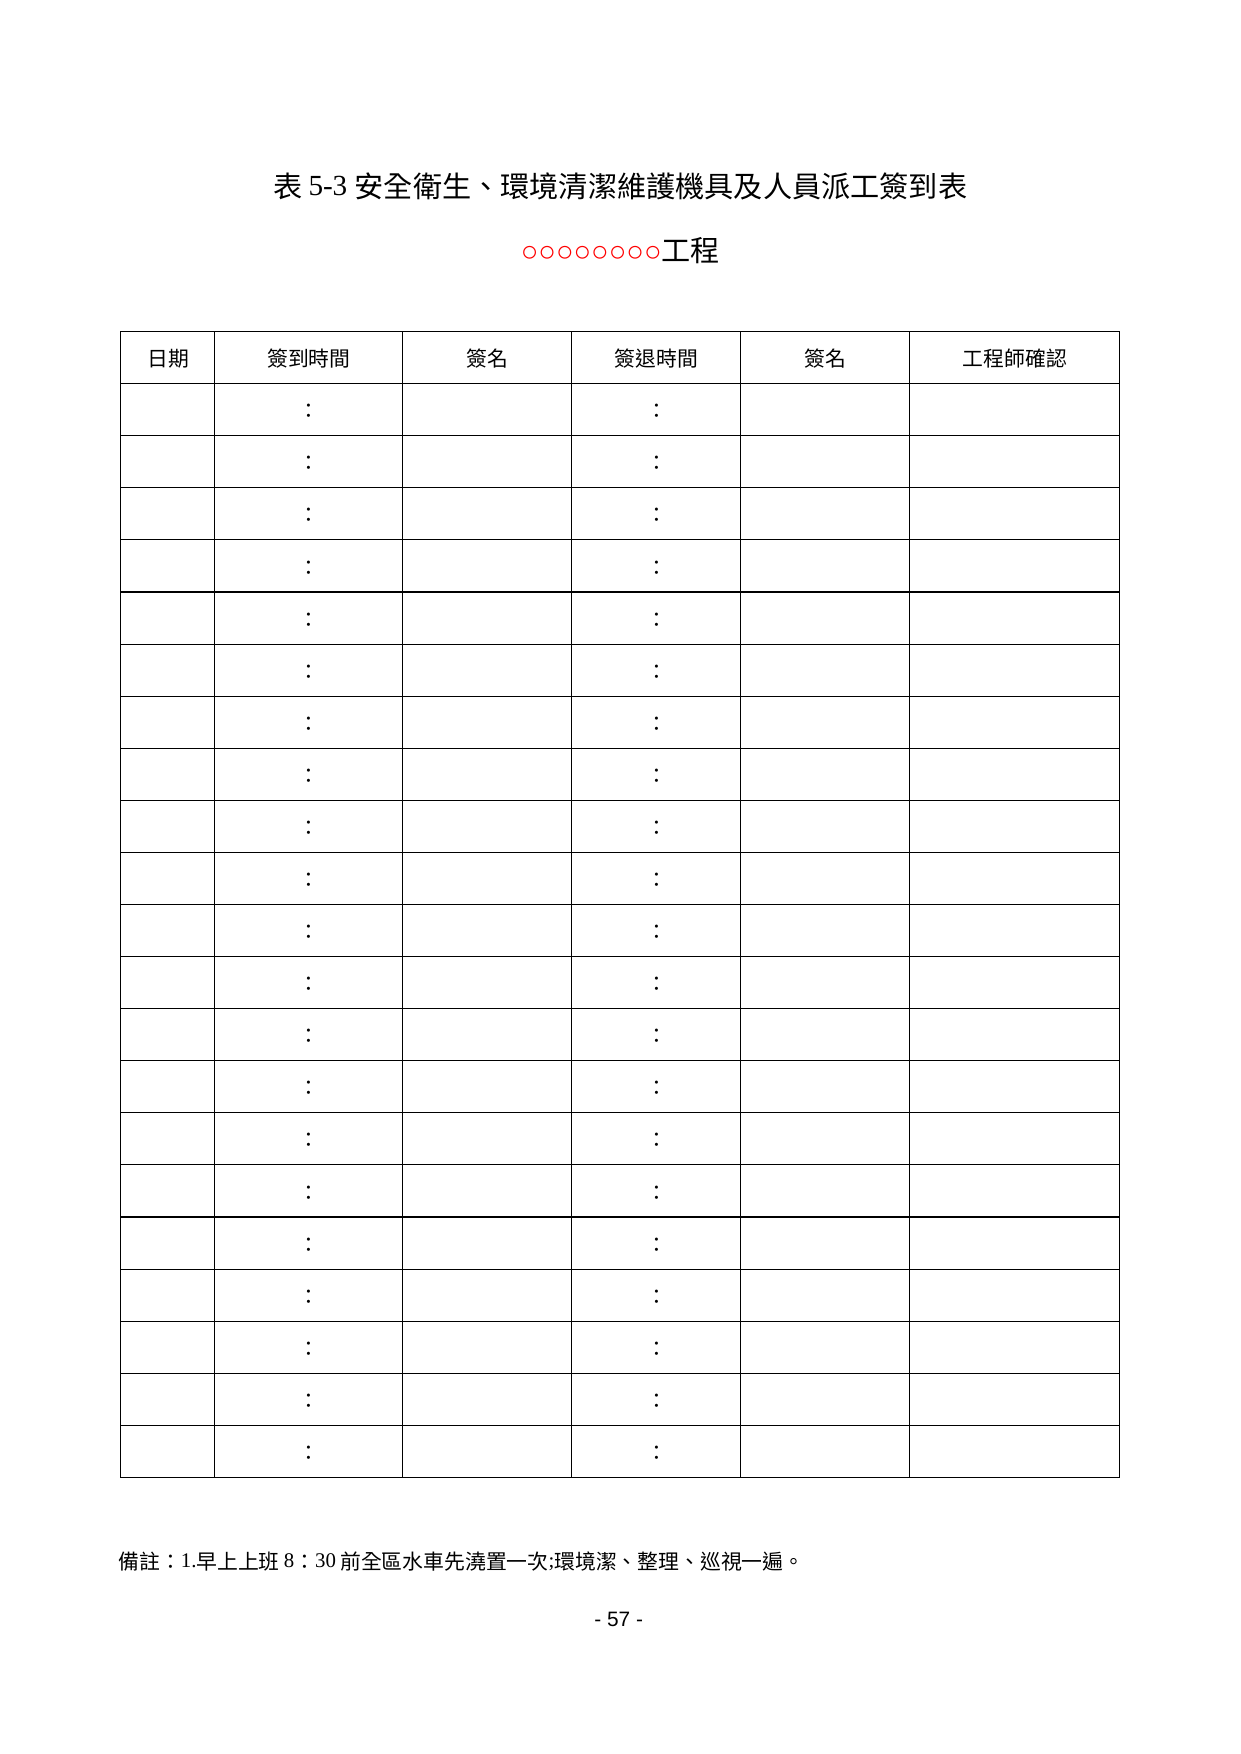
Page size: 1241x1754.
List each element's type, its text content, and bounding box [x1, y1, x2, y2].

text 表5-3 安全衛生、環境清潔維護機具及人員派工簽到表 [118, 143, 1122, 206]
table_cell ： [215, 905, 402, 956]
table_cell [121, 1113, 214, 1164]
table_cell ： [215, 488, 402, 539]
table_cell [121, 1322, 214, 1373]
table_cell ： [572, 905, 740, 956]
table_cell [741, 1322, 909, 1373]
table_cell [403, 1218, 571, 1268]
table_cell [910, 749, 1119, 800]
table_cell [741, 1061, 909, 1112]
table_cell ： [215, 1374, 402, 1425]
table_cell [121, 1426, 214, 1477]
table_cell [741, 853, 909, 904]
table_cell ： [572, 593, 740, 643]
table_cell ： [215, 436, 402, 487]
table_cell ： [572, 1270, 740, 1321]
table_cell [403, 1270, 571, 1321]
table_cell ： [215, 1270, 402, 1321]
table_cell ： [215, 697, 402, 748]
table_header 簽名 [741, 332, 909, 383]
table_cell ： [215, 1322, 402, 1373]
table_cell [121, 905, 214, 956]
table_cell [910, 488, 1119, 539]
table_cell [121, 436, 214, 487]
table_cell [121, 957, 214, 1008]
table_cell [741, 1009, 909, 1060]
table_cell [741, 749, 909, 800]
table_cell [121, 1061, 214, 1112]
text ○○○○○○○○工程 [118, 227, 1122, 269]
table_cell ： [572, 801, 740, 852]
table_cell ： [215, 1113, 402, 1164]
table_cell [910, 384, 1119, 435]
table_header 簽到時間 [215, 332, 402, 383]
table_cell [121, 645, 214, 696]
table_cell [403, 488, 571, 539]
table_cell [741, 957, 909, 1008]
table_cell [121, 697, 214, 748]
table_cell ： [572, 1061, 740, 1112]
table_cell [403, 645, 571, 696]
table_cell ： [215, 957, 402, 1008]
table_cell ： [215, 1061, 402, 1112]
table_cell [403, 1322, 571, 1373]
table_cell ： [215, 1218, 402, 1268]
table_cell [121, 801, 214, 852]
table_cell [403, 957, 571, 1008]
table_cell [741, 488, 909, 539]
table_cell ： [572, 1009, 740, 1060]
table_cell [910, 853, 1119, 904]
table_cell [910, 957, 1119, 1008]
table_cell ： [215, 540, 402, 591]
table_cell ： [572, 1165, 740, 1216]
table_cell [910, 645, 1119, 696]
table_cell ： [215, 593, 402, 643]
table_cell [403, 384, 571, 435]
table_cell [910, 1113, 1119, 1164]
table_cell [910, 1270, 1119, 1321]
table_cell [403, 749, 571, 800]
table_header 簽退時間 [572, 332, 740, 383]
table_cell [403, 1165, 571, 1216]
table_cell [910, 1061, 1119, 1112]
table_cell [403, 1113, 571, 1164]
table_cell [403, 540, 571, 591]
table_cell ： [572, 957, 740, 1008]
table_cell ： [572, 1322, 740, 1373]
table_cell [121, 540, 214, 591]
table_cell [403, 801, 571, 852]
text 備註：1.早上上班8：30前全區水車先澆置一次;環境潔、整理、巡視一遍。 [118, 1518, 1122, 1581]
table_cell [403, 1374, 571, 1425]
table_cell ： [215, 749, 402, 800]
table_cell ： [215, 801, 402, 852]
table_cell [741, 384, 909, 435]
table_cell [403, 1061, 571, 1112]
table_cell [741, 1374, 909, 1425]
table_cell ： [215, 1165, 402, 1216]
table_cell [121, 1009, 214, 1060]
table_cell [403, 593, 571, 643]
table_header 簽名 [403, 332, 571, 383]
table_cell ： [215, 1009, 402, 1060]
table_cell [741, 540, 909, 591]
table_cell [121, 853, 214, 904]
table_cell [121, 749, 214, 800]
table_cell [741, 593, 909, 643]
table_cell [741, 801, 909, 852]
table_cell [910, 697, 1119, 748]
table_cell ： [215, 853, 402, 904]
table_cell [910, 1322, 1119, 1373]
table_cell ： [215, 645, 402, 696]
table_cell [910, 1165, 1119, 1216]
table_cell [910, 540, 1119, 591]
table_header 工程師確認 [910, 332, 1119, 383]
table_cell [403, 697, 571, 748]
table_cell ： [215, 384, 402, 435]
table_cell [910, 1009, 1119, 1060]
table_cell [910, 593, 1119, 643]
table_header 日期 [121, 332, 214, 383]
table_cell [403, 436, 571, 487]
table_cell ： [572, 1374, 740, 1425]
table_cell ： [572, 1426, 740, 1477]
table_cell [741, 436, 909, 487]
table_cell [121, 593, 214, 643]
table_cell ： [572, 853, 740, 904]
table_cell [403, 1426, 571, 1477]
table_cell [121, 1218, 214, 1268]
table_cell [910, 1218, 1119, 1268]
table_cell [741, 1113, 909, 1164]
table_cell [741, 1218, 909, 1268]
table_cell ： [572, 384, 740, 435]
table_cell ： [572, 1218, 740, 1268]
table_cell ： [572, 697, 740, 748]
table_cell ： [572, 749, 740, 800]
table_cell [741, 1165, 909, 1216]
table_cell ： [572, 645, 740, 696]
table_cell [910, 801, 1119, 852]
table_cell ： [215, 1426, 402, 1477]
table_cell [741, 645, 909, 696]
table_cell [403, 905, 571, 956]
table_cell ： [572, 436, 740, 487]
table_cell ： [572, 1113, 740, 1164]
table_cell [403, 853, 571, 904]
table_cell [403, 1009, 571, 1060]
table_cell [741, 1270, 909, 1321]
table_cell [910, 1374, 1119, 1425]
table_cell [741, 905, 909, 956]
table_cell [741, 1426, 909, 1477]
table_cell [121, 488, 214, 539]
table_cell [121, 1374, 214, 1425]
table_cell [910, 436, 1119, 487]
table_cell [121, 1270, 214, 1321]
table_cell [910, 1426, 1119, 1477]
table_cell [121, 384, 214, 435]
table_cell [121, 1165, 214, 1216]
table_cell ： [572, 540, 740, 591]
table_cell [741, 697, 909, 748]
table_cell ： [572, 488, 740, 539]
table_cell [910, 905, 1119, 956]
